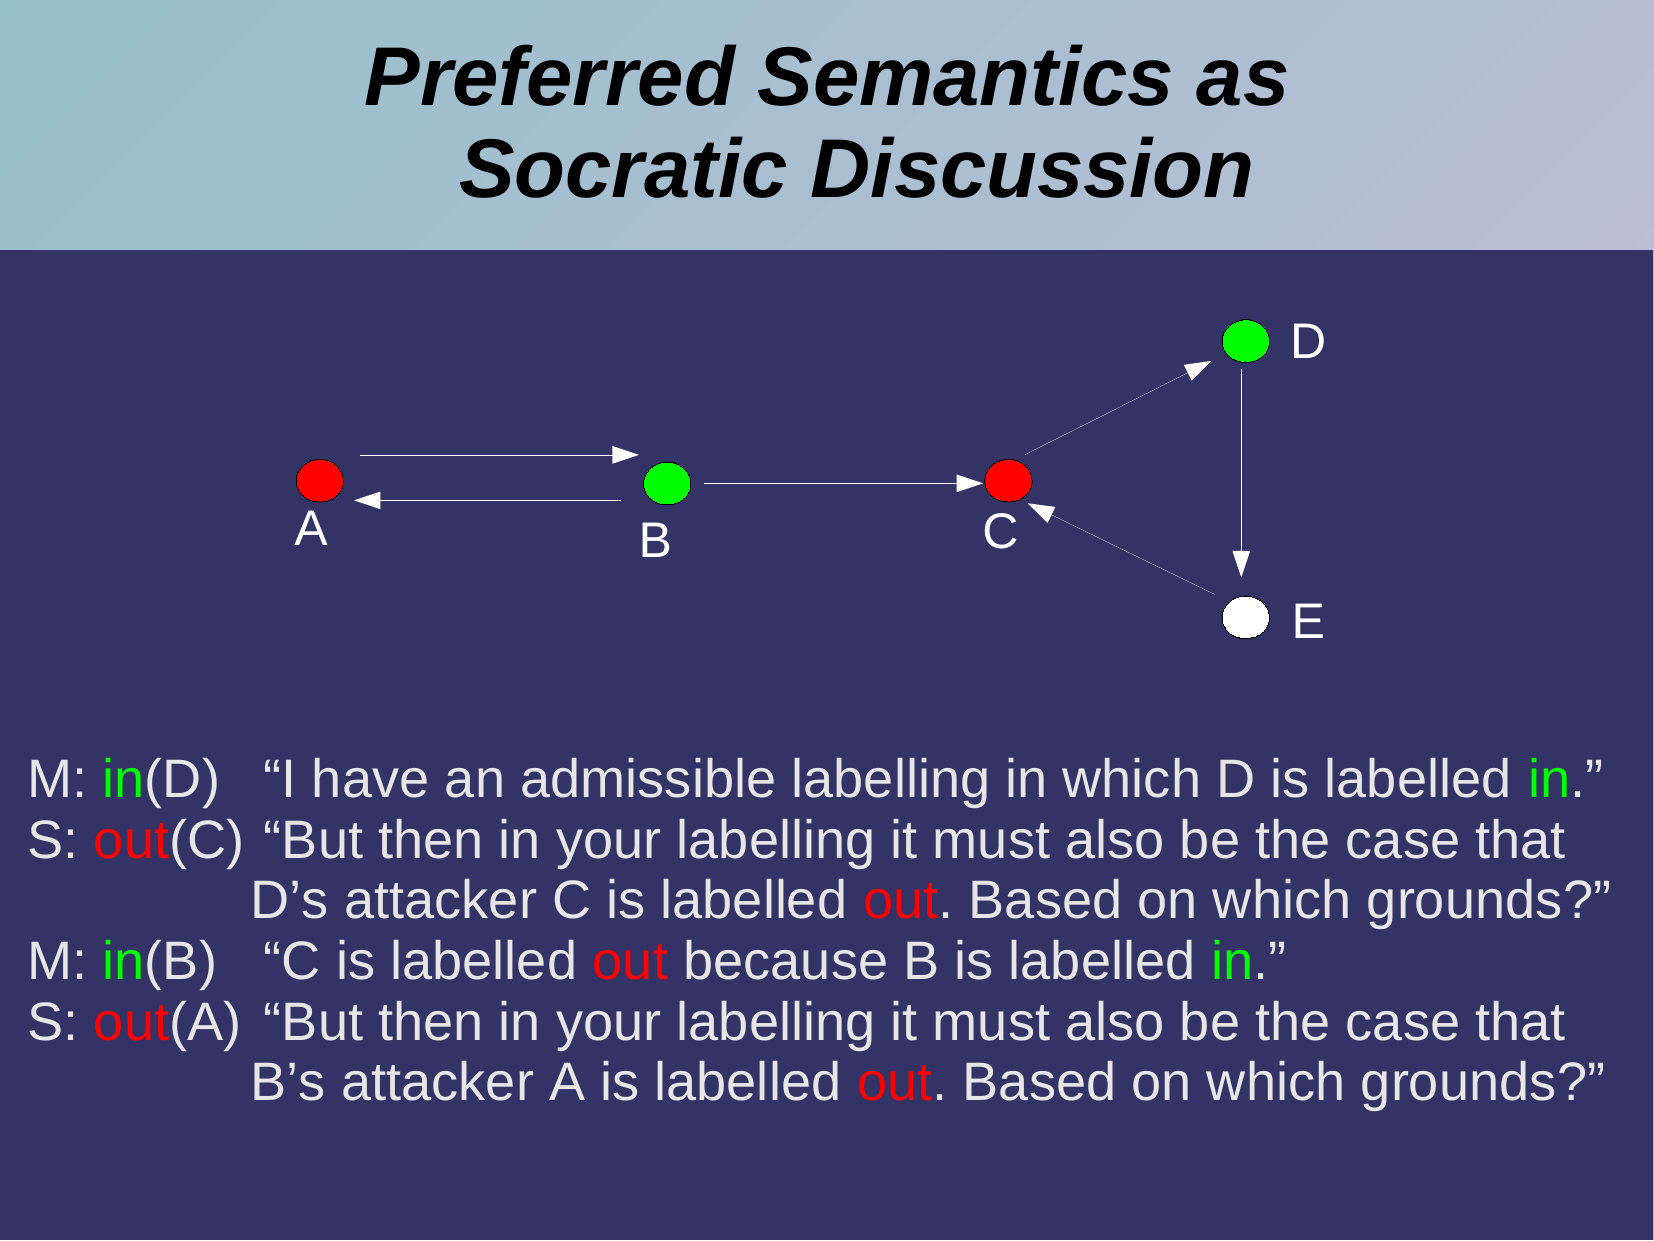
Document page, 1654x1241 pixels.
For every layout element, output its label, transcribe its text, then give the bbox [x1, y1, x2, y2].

text_box E [1291, 593, 1352, 712]
text_box A [294, 500, 350, 619]
text_box [1222, 319, 1270, 363]
text_box B [638, 511, 694, 630]
text_box C [982, 503, 1042, 622]
list M: in(D) “I have an admissible labelling in which D is labelled in.” S: out(C) “But then in your labelling it must also be the case that D’s attacker C is labelled out. Based on which grounds?” M: in(B) “C is labelled out because B is labelled in.” S: out(A) “But then in your labelling it must also be the case that B’s attacker A is labelled out. Based on which grounds?” [27, 748, 1621, 1208]
text_box [1222, 595, 1270, 639]
text_box D [1289, 313, 1350, 432]
text_box [984, 459, 1033, 503]
text_box [296, 459, 344, 500]
title Preferred Semantics as Socratic Discussion [121, 19, 1534, 227]
text_box [643, 462, 691, 505]
